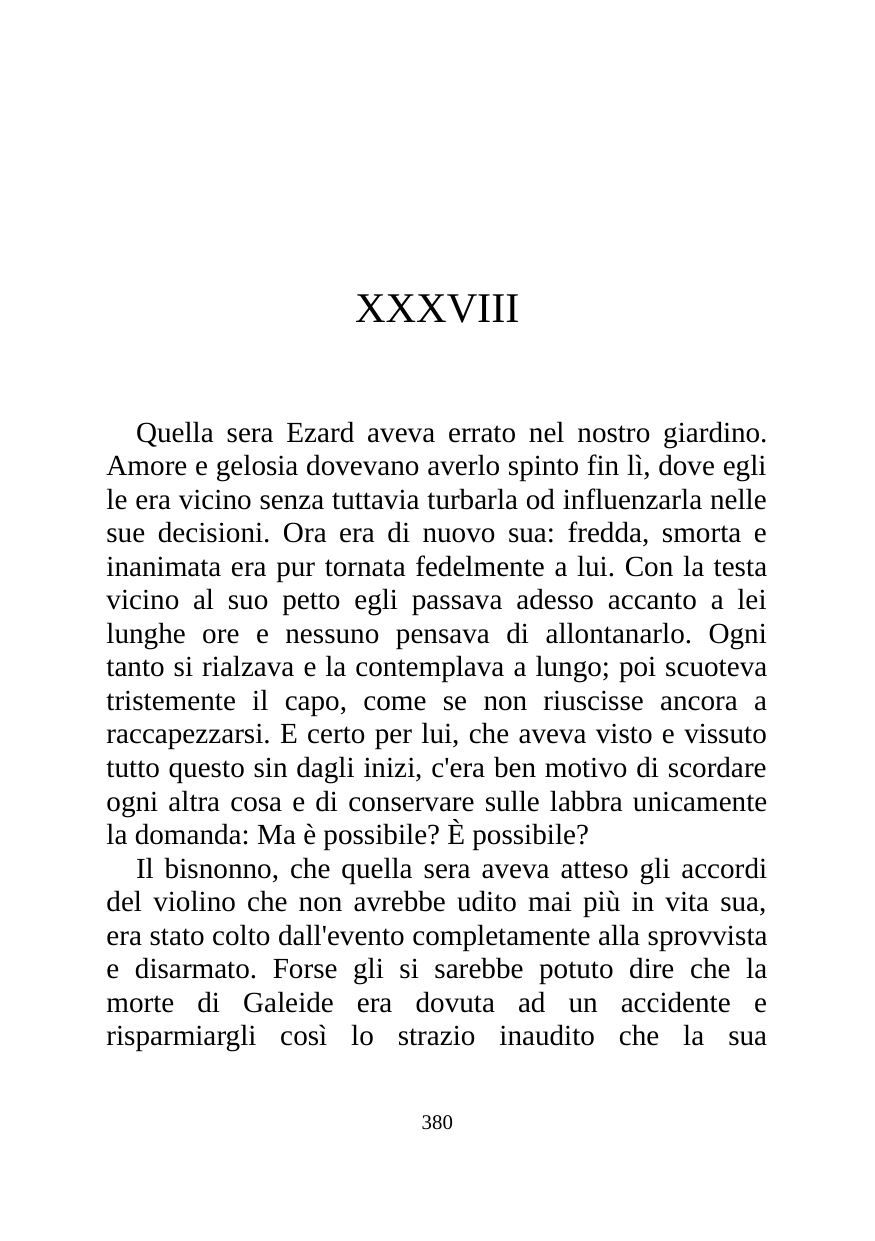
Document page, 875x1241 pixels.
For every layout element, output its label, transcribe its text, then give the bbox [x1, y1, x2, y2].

text Quella sera Ezard aveva errato nel nostro giardino. Amore e gelosia dovevano averlo spinto fin lì, dove egli le era vicino senza tuttavia turbarla od influenzarla nelle sue decisioni. Ora era di nuovo sua: fredda, smorta e inanimata era pur tornata fedelmente a lui. Con la testa vicino al suo petto egli passava adesso accanto a lei lunghe ore e nessuno pensava di allontanarlo. Ogni tanto si rialzava e la contemplava a lungo; poi scuoteva tristemente il capo, come se non riuscisse ancora a raccapezzarsi. E certo per lui, che aveva visto e vissuto tutto questo sin dagli inizi, c'era ben motivo di scordare ogni altra cosa e di conservare sulle labbra unicamente la domanda: Ma è possibile? È possibile? [106, 415, 768, 851]
subtitle XXXVIII [106, 283, 768, 332]
text Il bisnonno, che quella sera aveva atteso gli accordi del violino che non avrebbe udito mai più in vita sua, era stato colto dall'evento completamente alla sprovvista e disarmato. Forse gli si sarebbe potuto dire che la morte di Galeide era dovuta ad un accidente e risparmiargli così lo strazio inaudito che la sua [106, 851, 768, 1052]
